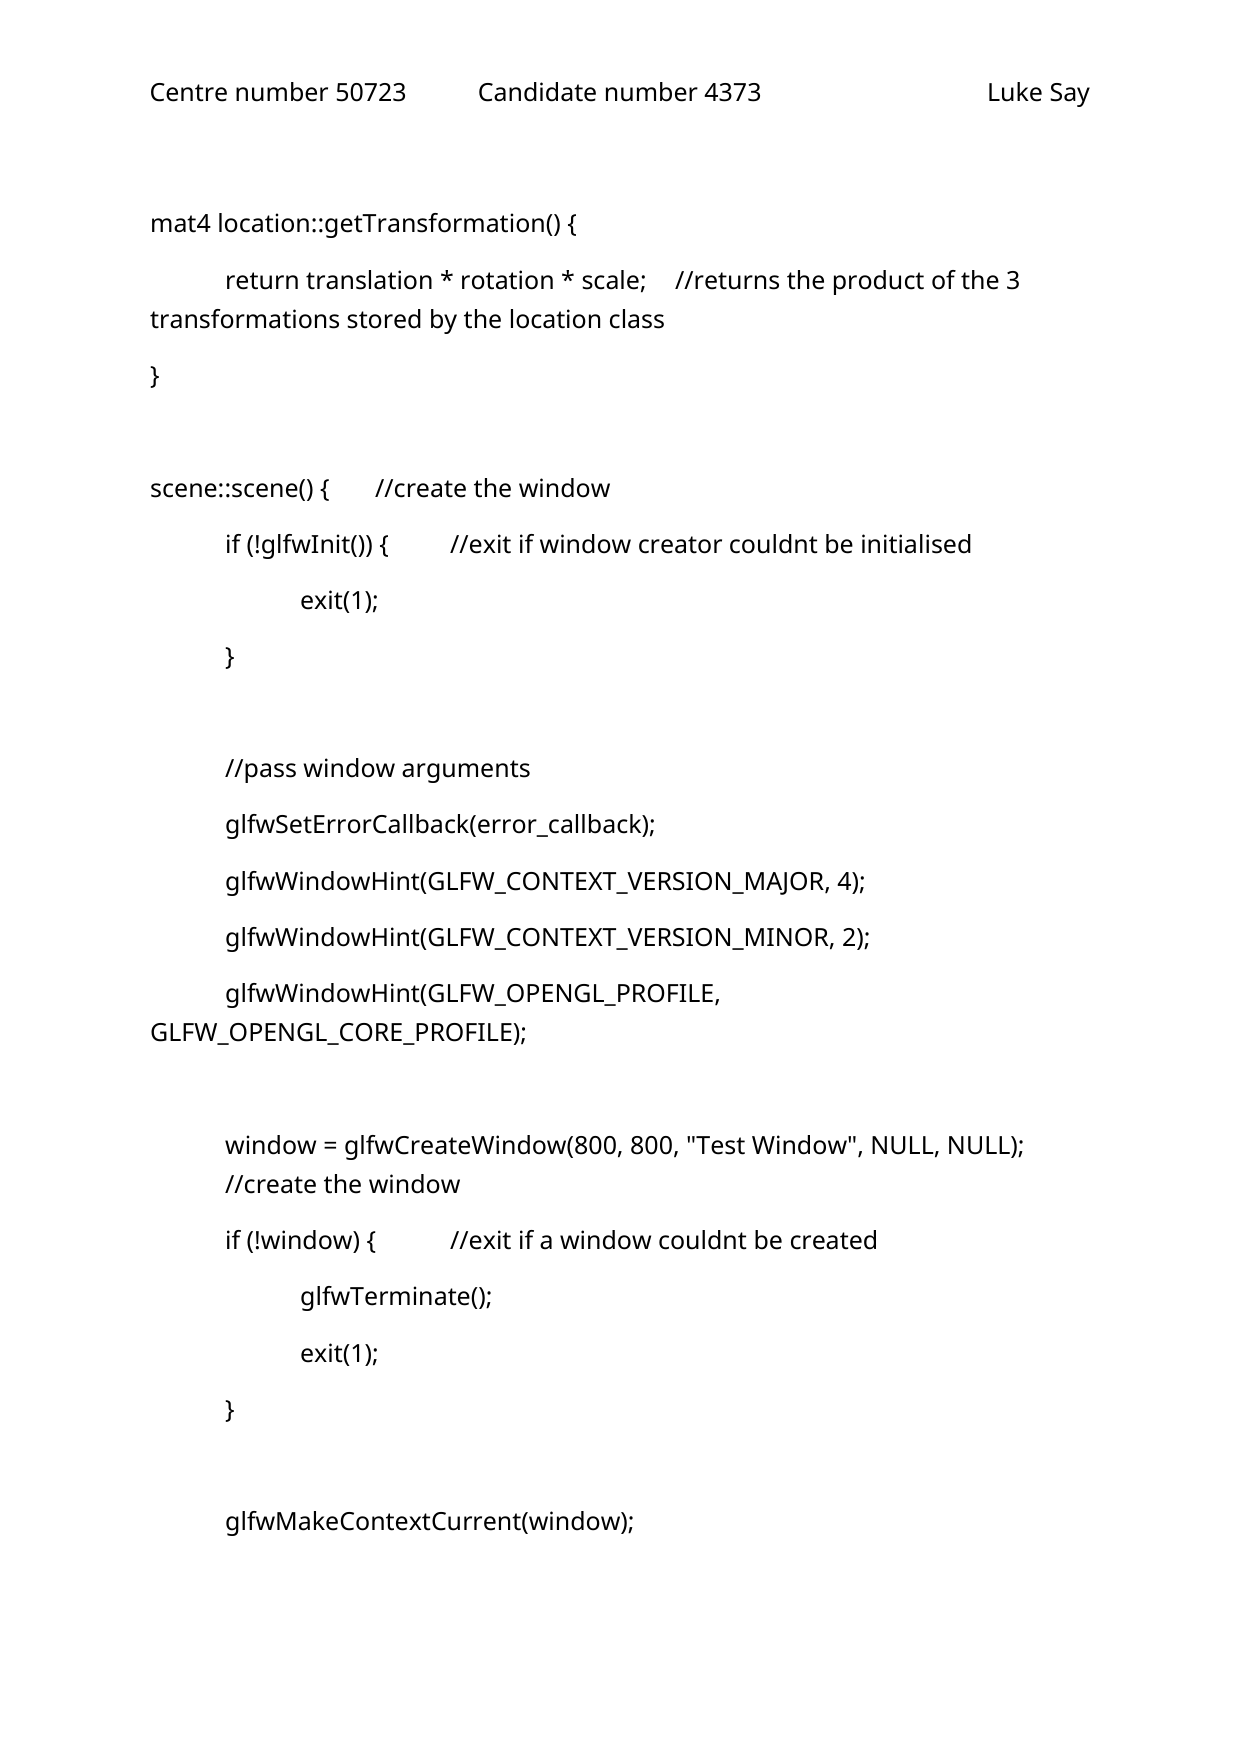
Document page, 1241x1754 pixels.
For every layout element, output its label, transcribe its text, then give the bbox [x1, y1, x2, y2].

text exit(1); [150, 582, 1090, 617]
text glfwWindowHint(GLFW_CONTEXT_VERSION_MINOR, 2); [150, 919, 1090, 953]
text glfwWindowHint(GLFW_OPENGL_PROFILE, GLFW_OPENGL_CORE_PROFILE); [150, 976, 1090, 1049]
text exit(1); [150, 1335, 1090, 1369]
text window = glfwCreateWindow(800, 800, "Test Window", NULL, NULL); //create the window [150, 1127, 1090, 1201]
text glfwWindowHint(GLFW_CONTEXT_VERSION_MAJOR, 4); [150, 863, 1090, 897]
text if (!glfwInit()) { //exit if window creator couldnt be initialised [150, 526, 1090, 560]
text glfwMakeContextCurrent(window); [150, 1504, 1090, 1538]
text //pass window arguments [150, 751, 1090, 785]
text glfwSetErrorCallback(error_callback); [150, 807, 1090, 841]
text } [150, 358, 1090, 392]
text glfwTerminate(); [150, 1279, 1090, 1313]
text } [150, 639, 1090, 673]
text } [150, 1391, 1090, 1425]
text return translation * rotation * scale; //returns the product of the 3 transformations stored by the location class [150, 262, 1090, 336]
text scene::scene() { //create the window [150, 470, 1090, 504]
text mat4 location::getTransformation() { [150, 206, 1090, 240]
text if (!window) { //exit if a window couldnt be created [150, 1223, 1090, 1257]
